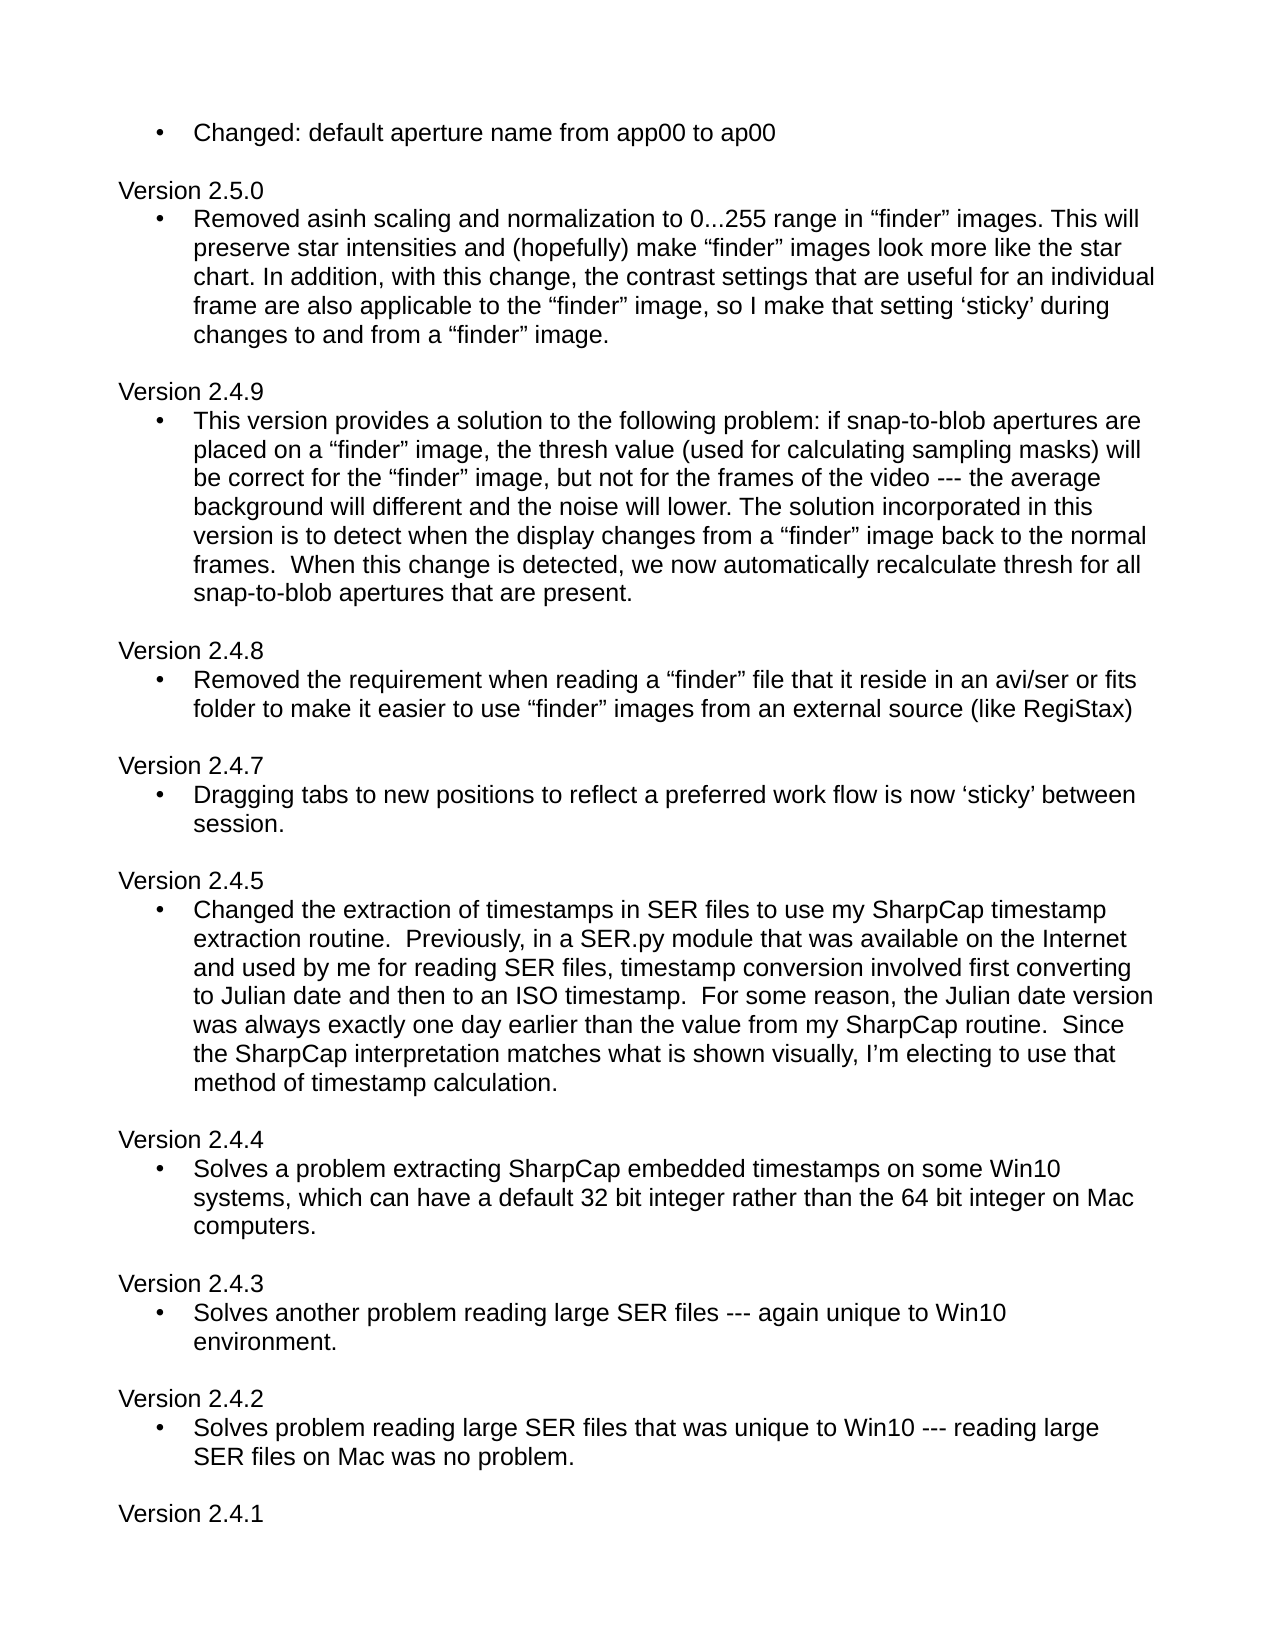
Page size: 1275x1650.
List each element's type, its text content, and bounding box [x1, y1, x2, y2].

list Removed the requirement when reading a “finder” file that it reside in an avi/ser or fits folder to make it easier to use “finder” images from an external source (like RegiStax) [156, 665, 1157, 751]
list Changed the extraction of timestamps in SER files to use my SharpCap timestamp extraction routine. Previously, in a SER.py module that was available on the Internet and used by me for reading SER files, timestamp conversion involved first converting to Julian date and then to an ISO timestamp. For some reason, the Julian date version was always exactly one day earlier than the value from my SharpCap routine. Since the SharpCap interpretation matches what is shown visually, I’m electing to use that method of timestamp calculation. [156, 895, 1157, 1125]
list Solves problem reading large SER files that was unique to Win10 --- reading large SER files on Mac was no problem. [156, 1413, 1157, 1499]
text Version 2.4.3 [118, 1269, 1157, 1298]
text Version 2.4.8 [118, 636, 1157, 665]
text Version 2.5.0 [118, 176, 1157, 204]
list Dragging tabs to new positions to reflect a preferred work flow is now ‘sticky’ between session. [156, 780, 1157, 866]
list Removed asinh scaling and normalization to 0...255 range in “finder” images. This will preserve star intensities and (hopefully) make “finder” images look more like the star chart. In addition, with this change, the contrast settings that are useful for an individual frame are also applicable to the “finder” image, so I make that setting ‘sticky’ during changes to and from a “finder” image. [156, 204, 1157, 377]
list Changed: default aperture name from app00 to ap00 [156, 118, 1157, 176]
text Version 2.4.4 [118, 1125, 1157, 1154]
text Version 2.4.1 [118, 1499, 1157, 1528]
text Version 2.4.7 [118, 751, 1157, 780]
text Version 2.4.5 [118, 866, 1157, 895]
list This version provides a solution to the following problem: if snap-to-blob apertures are placed on a “finder” image, the thresh value (used for calculating sampling masks) will be correct for the “finder” image, but not for the frames of the video --- the average background will different and the noise will lower. The solution incorporated in this version is to detect when the display changes from a “finder” image back to the normal frames. When this change is detected, we now automatically recalculate thresh for all snap-to-blob apertures that are present. [156, 406, 1157, 636]
text Version 2.4.9 [118, 377, 1157, 406]
text Version 2.4.2 [118, 1384, 1157, 1413]
list Solves another problem reading large SER files --- again unique to Win10 environment. [156, 1298, 1157, 1384]
list Solves a problem extracting SharpCap embedded timestamps on some Win10 systems, which can have a default 32 bit integer rather than the 64 bit integer on Mac computers. [156, 1154, 1157, 1269]
